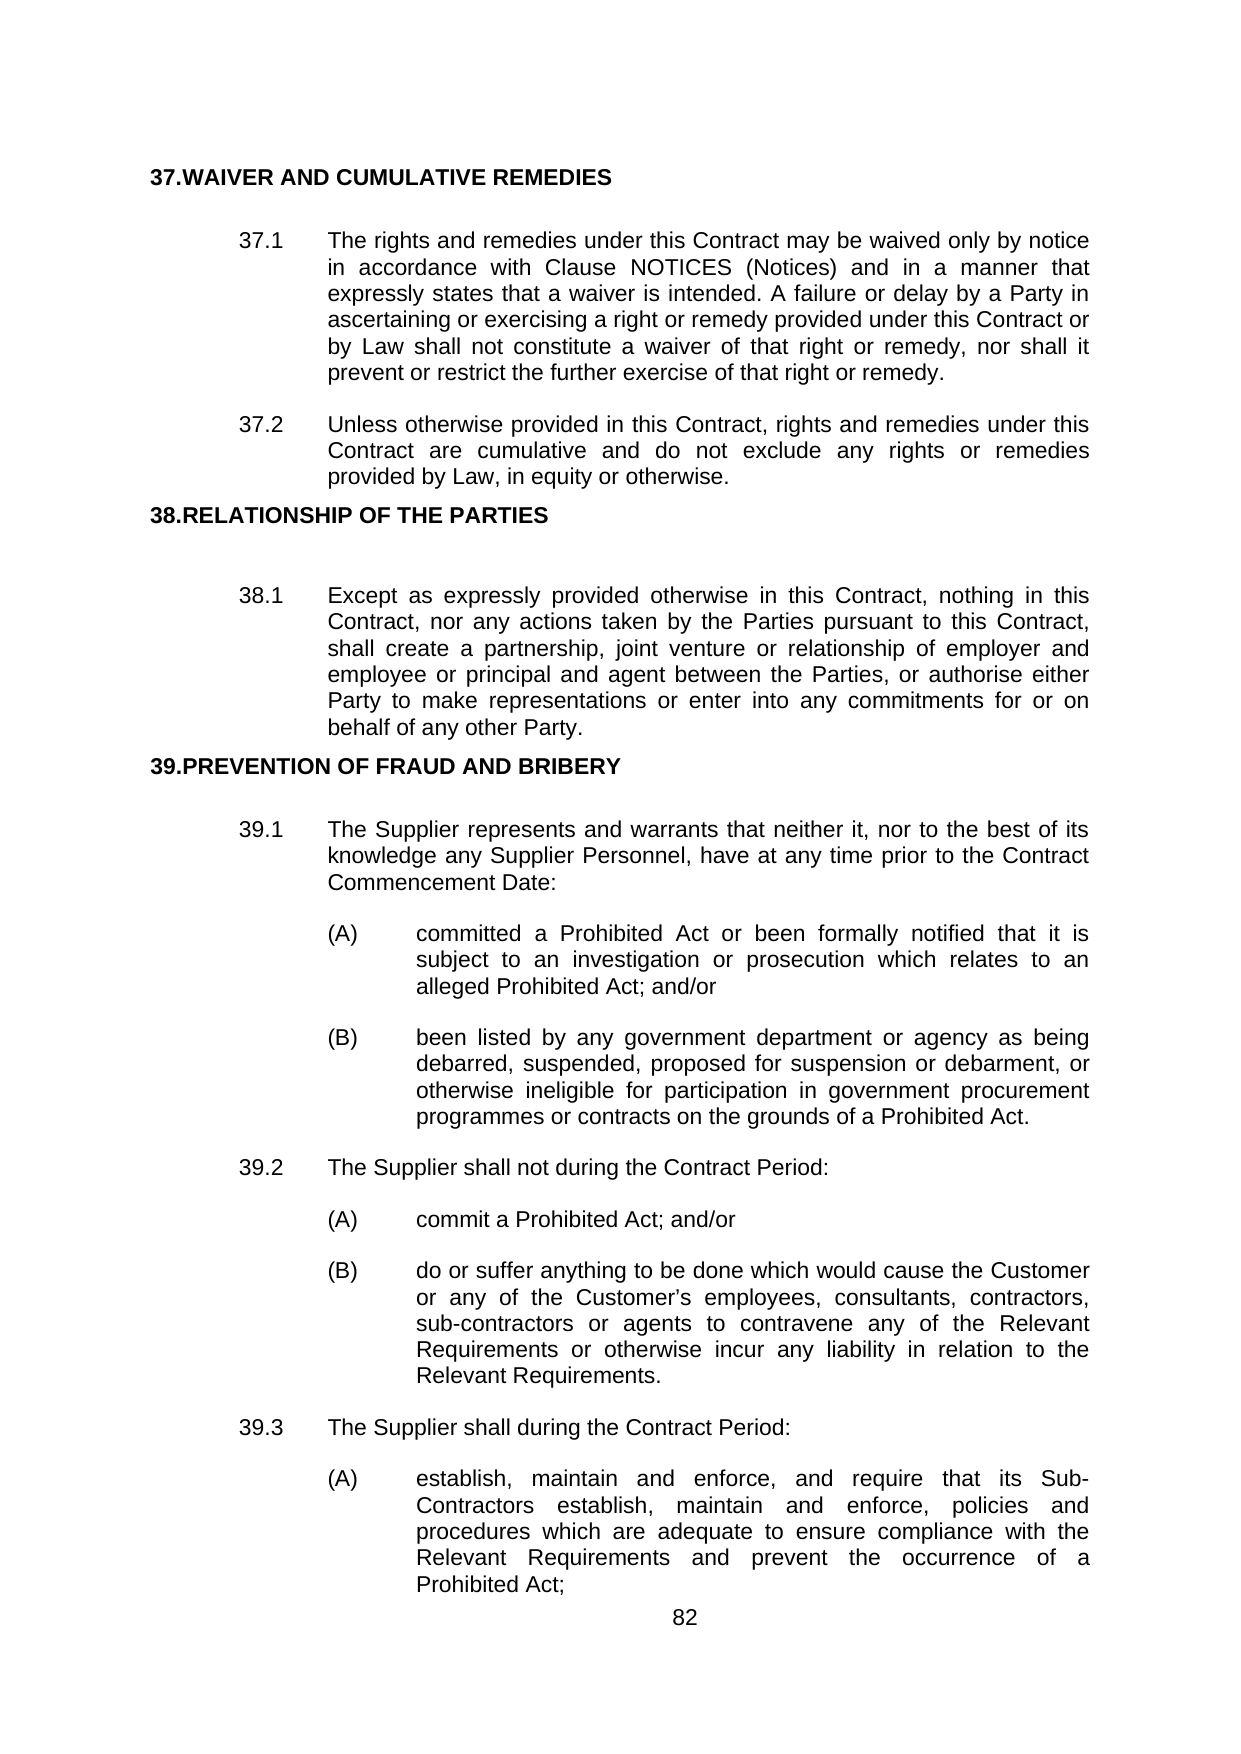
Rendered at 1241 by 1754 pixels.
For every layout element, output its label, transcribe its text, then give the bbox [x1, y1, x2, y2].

list Unless otherwise provided in this Contract, rights and remedies under this Contract are cumulative and do not exclude any rights or remedies provided by Law, in equity or otherwise. [239, 411, 1090, 489]
subtitle PREVENTION OF FRAUD AND BRIBERY [150, 753, 1090, 779]
subtitle RELATIONSHIP OF THE PARTIES [150, 502, 1090, 528]
list do or suffer anything to be done which would cause the Customer or any of the Customer’s employees, consultants, contractors, sub-contractors or agents to contravene any of the Relevant Requirements or otherwise incur any liability in relation to the Relevant Requirements. [327, 1257, 1090, 1389]
list establish, maintain and enforce, and require that its Sub-Contractors establish, maintain and enforce, policies and procedures which are adequate to ensure compliance with the Relevant Requirements and prevent the occurrence of a Prohibited Act; [327, 1465, 1090, 1597]
list The Supplier shall not during the Contract Period: [239, 1154, 1090, 1181]
list The Supplier shall during the Contract Period: [239, 1414, 1090, 1440]
subtitle WAIVER AND CUMULATIVE REMEDIES [150, 150, 1090, 191]
list Except as expressly provided otherwise in this Contract, nothing in this Contract, nor any actions taken by the Parties pursuant to this Contract, shall create a partnership, joint venture or relationship of employer and employee or principal and agent between the Parties, or authorise either Party to make representations or enter into any commitments for or on behalf of any other Party. [239, 582, 1090, 740]
list commit a Prohibited Act; and/or [327, 1206, 1090, 1232]
list The Supplier represents and warrants that neither it, nor to the best of its knowledge any Supplier Personnel, have at any time prior to the Contract Commencement Date: [239, 816, 1090, 895]
list committed a Prohibited Act or been formally notified that it is subject to an investigation or prosecution which relates to an alleged Prohibited Act; and/or [327, 920, 1090, 999]
list been listed by any government department or agency as being debarred, suspended, proposed for suspension or debarment, or otherwise ineligible for participation in government procurement programmes or contracts on the grounds of a Prohibited Act. [327, 1024, 1090, 1129]
list The rights and remedies under this Contract may be waived only by notice in accordance with Clause 44 (Notices) and in a manner that expressly states that a waiver is intended. A failure or delay by a Party in ascertaining or exercising a right or remedy provided under this Contract or by Law shall not constitute a waiver of that right or remedy, nor shall it prevent or restrict the further exercise of that right or remedy. [239, 227, 1090, 386]
